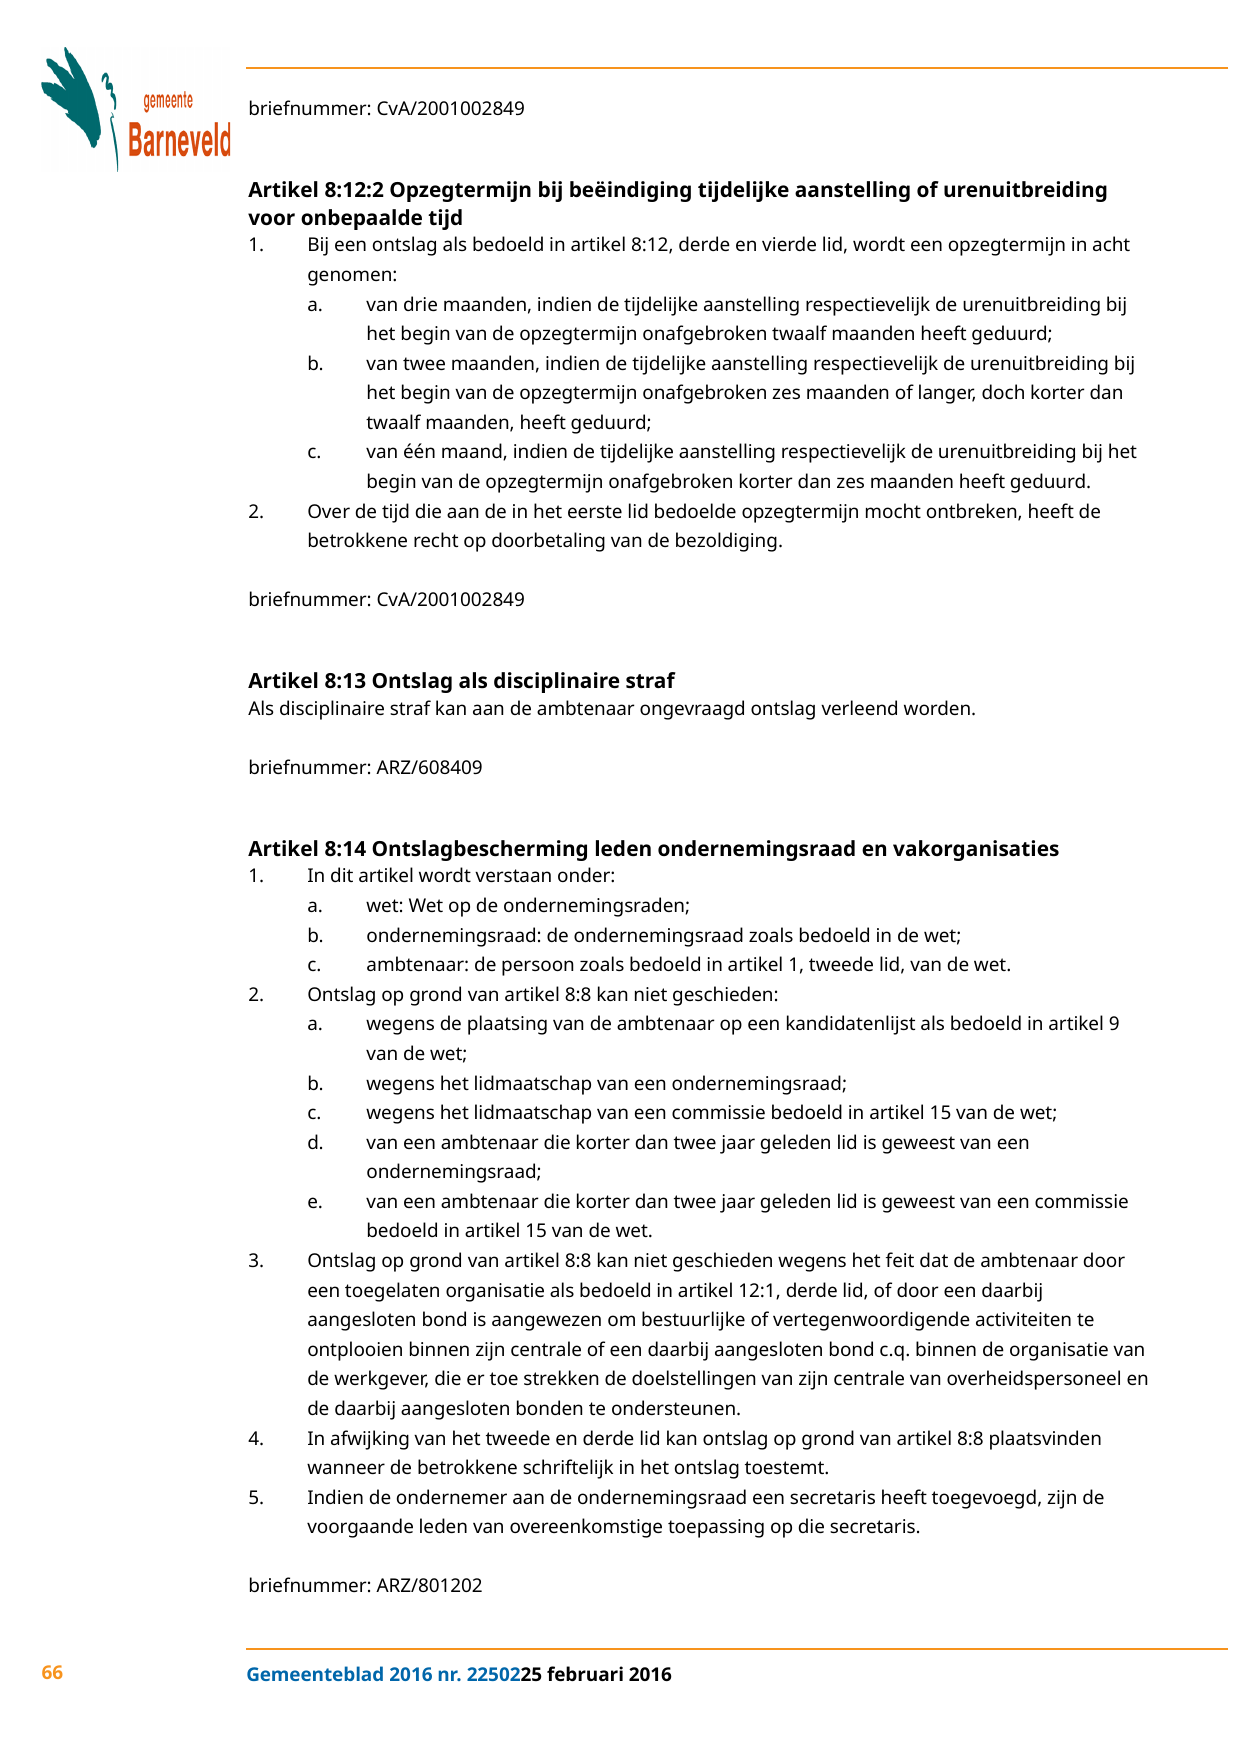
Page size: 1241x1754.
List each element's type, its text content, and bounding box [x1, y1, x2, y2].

list Ontslag op grond van artikel 8:8 kan niet geschieden: [248, 981, 1152, 1007]
list van een ambtenaar die korter dan twee jaar geleden lid is geweest van een commissie bedoeld in artikel 15 van de wet. [307, 1188, 1152, 1243]
list wegens de plaatsing van de ambtenaar op een kandidatenlijst als bedoeld in artikel 9 van de wet; [307, 1011, 1152, 1066]
list In afwijking van het tweede en derde lid kan ontslag op grond van artikel 8:8 plaatsvinden wanneer de betrokkene schriftelijk in het ontslag toestemt. [248, 1425, 1152, 1480]
list ambtenaar: de persoon zoals bedoeld in artikel 1, tweede lid, van de wet. [307, 951, 1152, 977]
list wet: Wet op de ondernemingsraden; [307, 892, 1152, 918]
list van drie maanden, indien de tijdelijke aanstelling respectievelijk de urenuitbreiding bij het begin van de opzegtermijn onafgebroken twaalf maanden heeft geduurd; [307, 291, 1152, 346]
list wegens het lidmaatschap van een commissie bedoeld in artikel 15 van de wet; [307, 1099, 1152, 1125]
list In dit artikel wordt verstaan onder: [248, 863, 1152, 888]
text Artikel 8:13 Ontslag als disciplinaire straf [248, 667, 1152, 695]
text briefnummer: CvA/2001002849 [248, 587, 1152, 612]
list Ontslag op grond van artikel 8:8 kan niet geschieden wegens het feit dat de ambtenaar door een toegelaten organisatie als bedoeld in artikel 12:1, derde lid, of door een daarbij aangesloten bond is aangewezen om bestuurlijke of vertegenwoordigende activiteiten te ontplooien binnen zijn centrale of een daarbij aangesloten bond c.q. binnen de organisatie van de werkgever, die er toe strekken de doelstellingen van zijn centrale van overheidspersoneel en de daarbij aangesloten bonden te ondersteunen. [248, 1247, 1152, 1421]
list van twee maanden, indien de tijdelijke aanstelling respectievelijk de urenuitbreiding bij het begin van de opzegtermijn onafgebroken zes maanden of langer, doch korter dan twaalf maanden, heeft geduurd; [307, 350, 1152, 435]
text briefnummer: ARZ/608409 [248, 754, 1152, 780]
text Als disciplinaire straf kan aan de ambtenaar ongevraagd ontslag verleend worden. [248, 695, 1152, 721]
text briefnummer: ARZ/801202 [248, 1573, 1152, 1598]
list Over de tijd die aan de in het eerste lid bedoelde opzegtermijn mocht ontbreken, heeft de betrokkene recht op doorbetaling van de bezoldiging. [248, 498, 1152, 553]
list Indien de ondernemer aan de ondernemingsraad een secretaris heeft toegevoegd, zijn de voorgaande leden van overeenkomstige toepassing op die secretaris. [248, 1484, 1152, 1539]
list ondernemingsraad: de ondernemingsraad zoals bedoeld in de wet; [307, 922, 1152, 948]
list van een ambtenaar die korter dan twee jaar geleden lid is geweest van een ondernemingsraad; [307, 1129, 1152, 1184]
list wegens het lidmaatschap van een ondernemingsraad; [307, 1070, 1152, 1096]
text briefnummer: CvA/2001002849 [248, 95, 1152, 121]
text Artikel 8:14 Ontslagbescherming leden ondernemingsraad en vakorganisaties [248, 834, 1152, 863]
text Artikel 8:12:2 Opzegtermijn bij beëindiging tijdelijke aanstelling of urenuitbreiding voor onbepaalde tijd [248, 175, 1152, 232]
list Bij een ontslag als bedoeld in artikel 8:12, derde en vierde lid, wordt een opzegtermijn in acht genomen: [248, 232, 1152, 287]
picture [41, 47, 231, 172]
list van één maand, indien de tijdelijke aanstelling respectievelijk de urenuitbreiding bij het begin van de opzegtermijn onafgebroken korter dan zes maanden heeft geduurd. [307, 439, 1152, 494]
